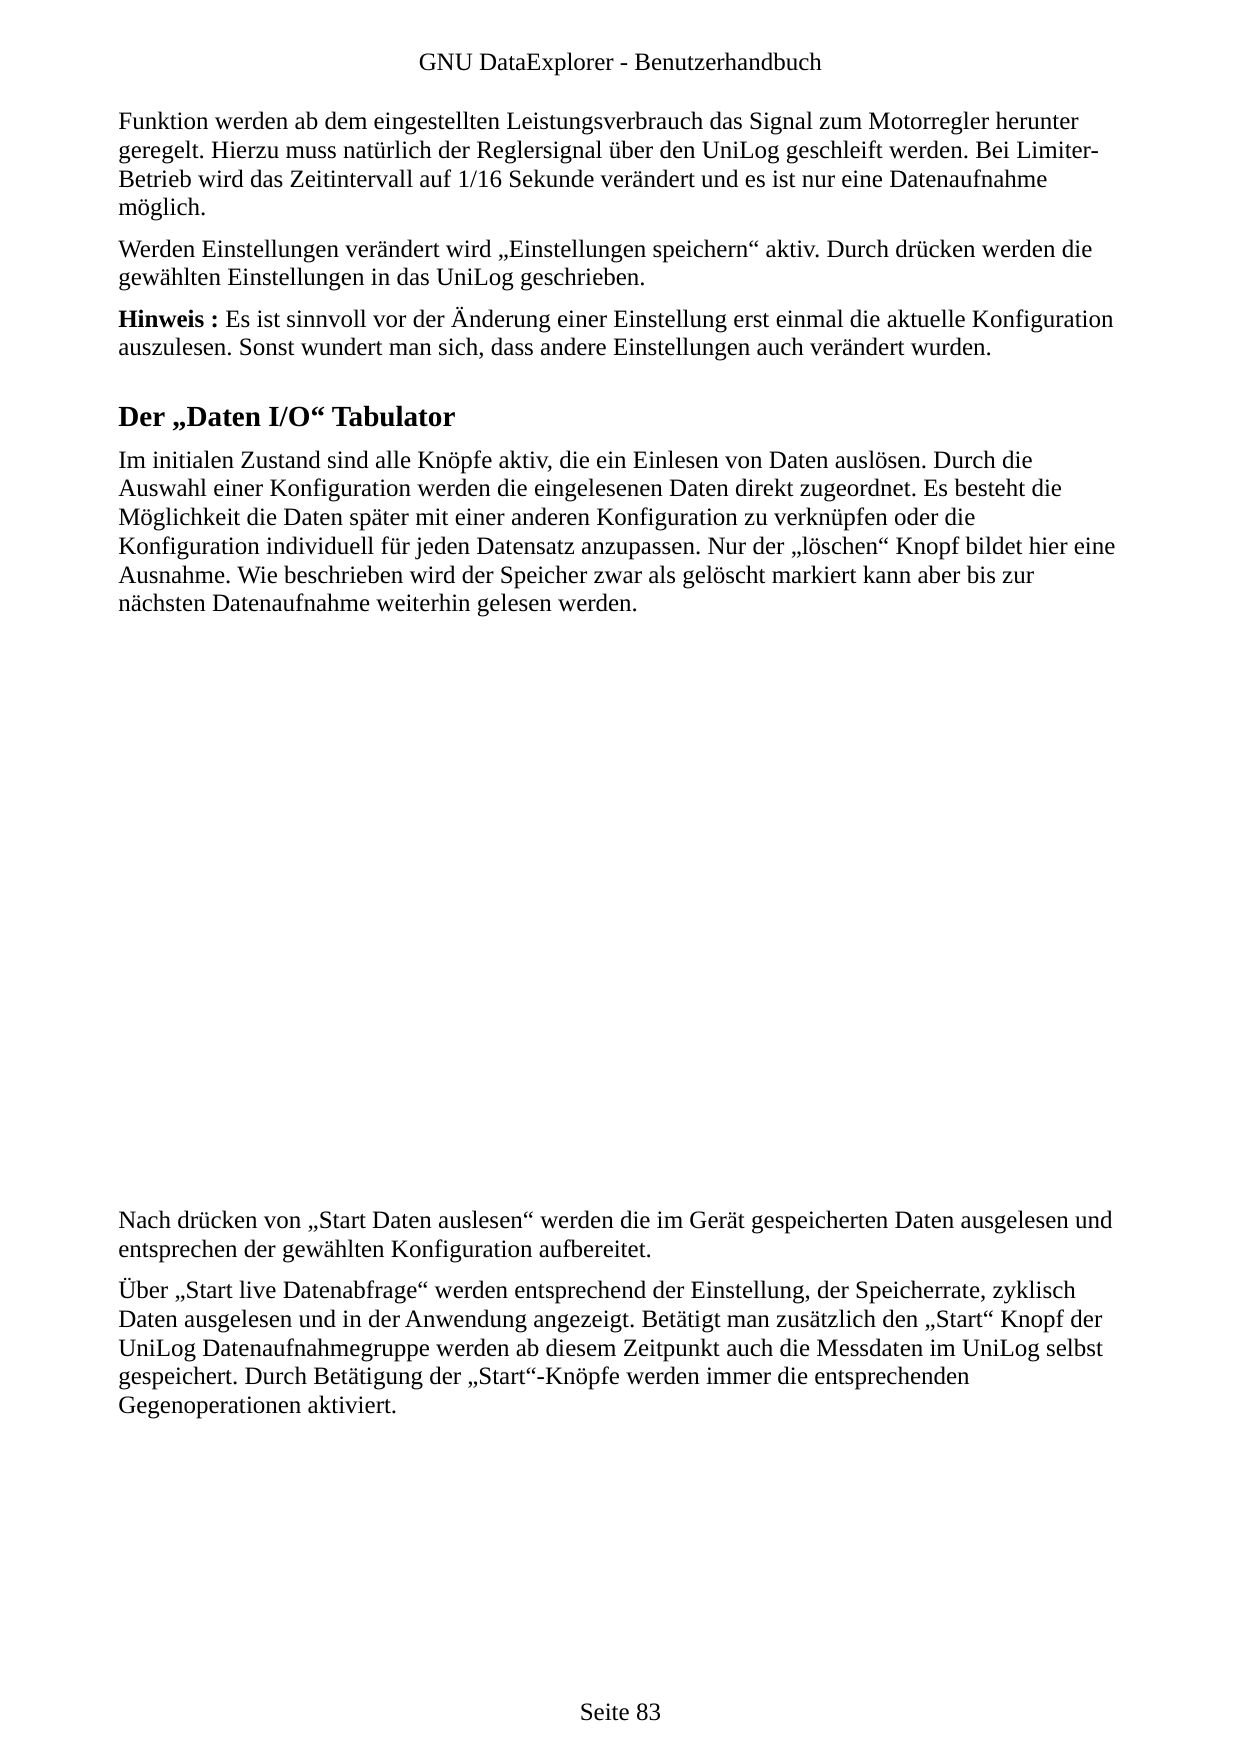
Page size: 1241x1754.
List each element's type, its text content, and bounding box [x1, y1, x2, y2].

text Nach drücken von „Start Daten auslesen“ werden die im Gerät gespeicherten Daten ausgelesen und entsprechen der gewählten Konfiguration aufbereitet. [118, 1205, 1122, 1263]
text Im initialen Zustand sind alle Knöpfe aktiv, die ein Einlesen von Daten auslösen. Durch die Auswahl einer Konfiguration werden die eingelesenen Daten direkt zugeordnet. Es besteht die Möglichkeit die Daten später mit einer anderen Konfiguration zu verknüpfen oder die Konfiguration individuell für jeden Datensatz anzupassen. Nur der „löschen“ Knopf bildet hier eine Ausnahme. Wie beschrieben wird der Speicher zwar als gelöscht markiert kann aber bis zur nächsten Datenaufnahme weiterhin gelesen werden. [118, 445, 1122, 617]
text Funktion werden ab dem eingestellten Leistungsverbrauch das Signal zum Motorregler herunter geregelt. Hierzu muss natürlich der Reglersignal über den UniLog geschleift werden. Bei Limiter- Betrieb wird das Zeitintervall auf 1/16 Sekunde verändert und es ist nur eine Datenaufnahme möglich. [118, 106, 1122, 221]
subtitle Der „Daten I/O“ Tabulator [118, 399, 1122, 432]
text Werden Einstellungen verändert wird „Einstellungen speichern“ aktiv. Durch drücken werden die gewählten Einstellungen in das UniLog geschrieben. [118, 234, 1122, 291]
text Über „Start live Datenabfrage“ werden entsprechend der Einstellung, der Speicherrate, zyklisch Daten ausgelesen und in der Anwendung angezeigt. Betätigt man zusätzlich den „Start“ Knopf der UniLog Datenaufnahmegruppe werden ab diesem Zeitpunkt auch die Messdaten im UniLog selbst gespeichert. Durch Betätigung der „Start“-Knöpfe werden immer die entsprechenden Gegenoperationen aktiviert. [118, 1275, 1122, 1419]
text Hinweis : Es ist sinnvoll vor der Änderung einer Einstellung erst einmal die aktuelle Konfiguration auszulesen. Sonst wundert man sich, dass andere Einstellungen auch verändert wurden. [118, 304, 1122, 361]
